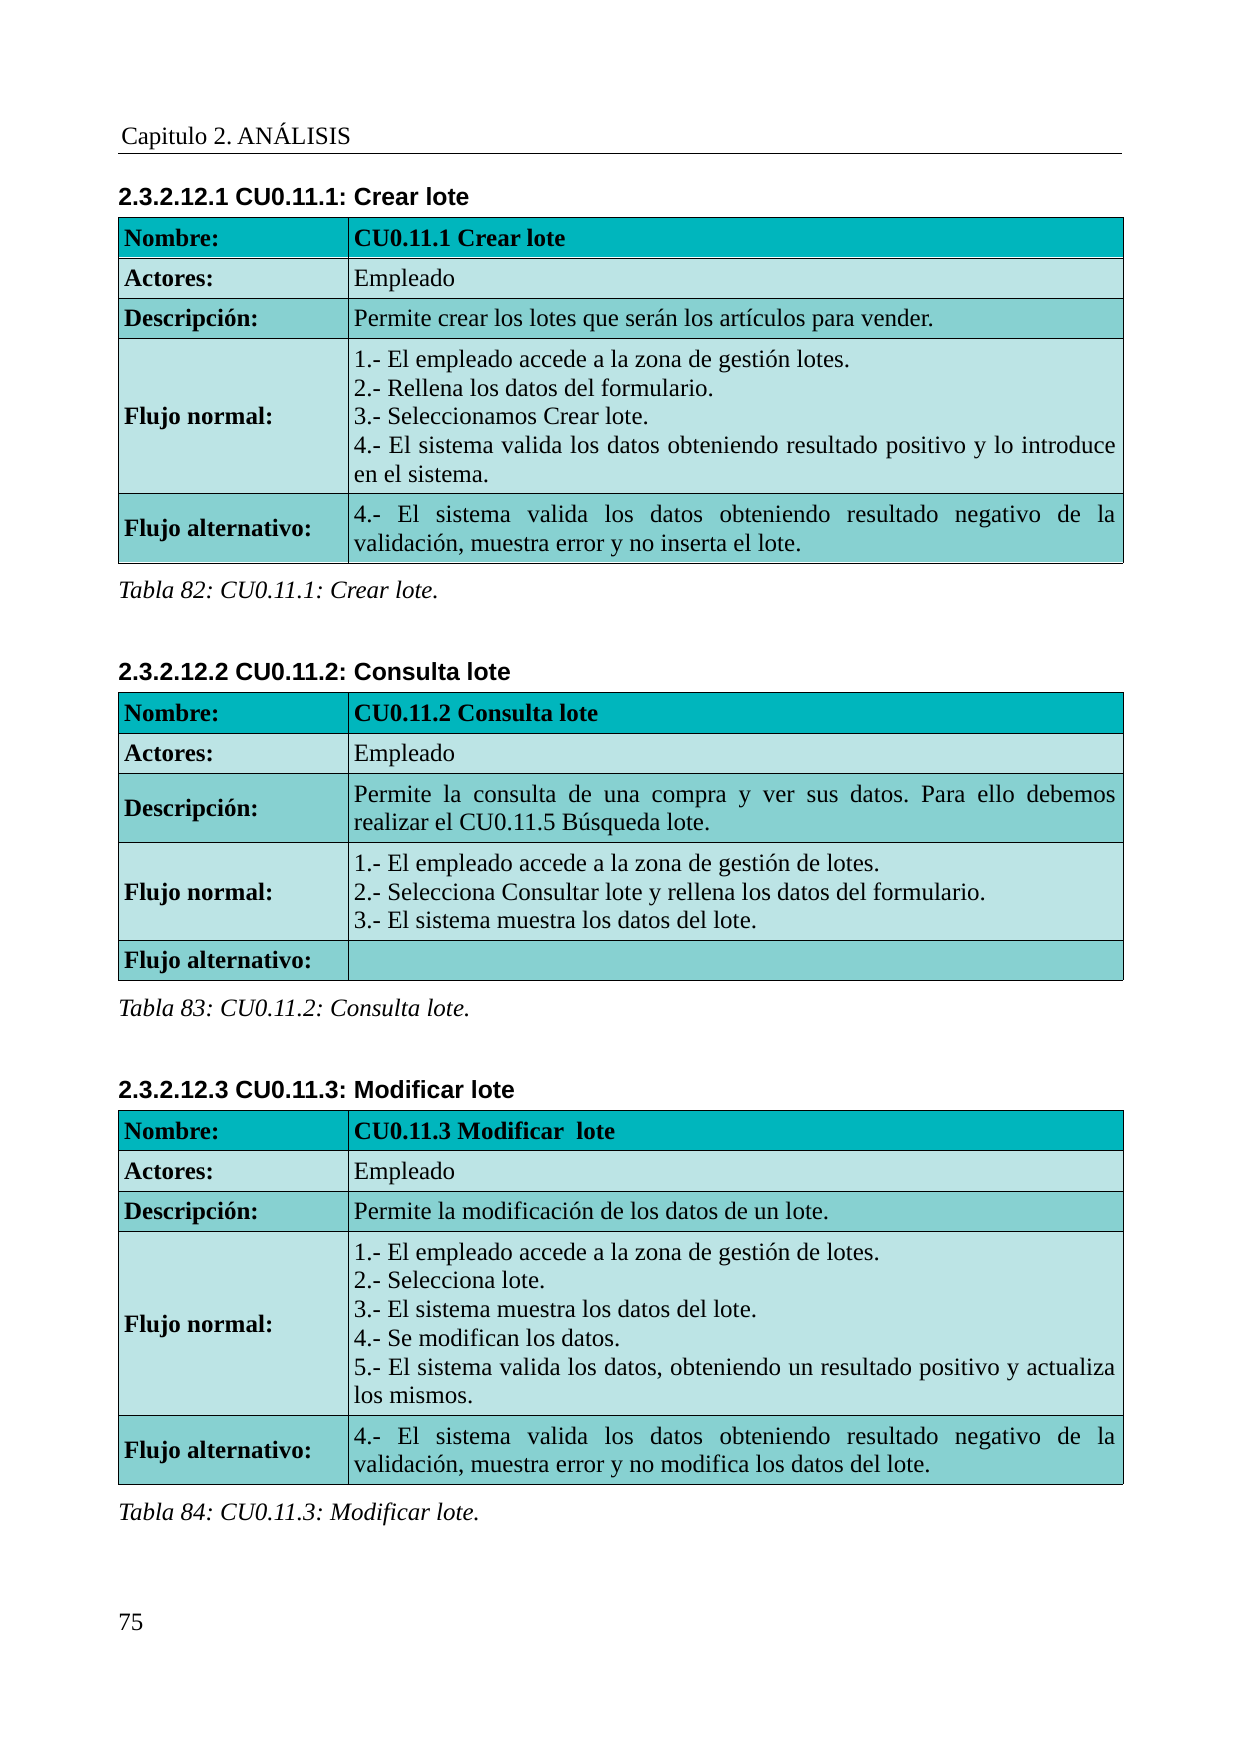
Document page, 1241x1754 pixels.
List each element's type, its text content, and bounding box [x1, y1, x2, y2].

table_cell 4.- El sistema valida los datos obteniendo resultado negativo de la validación, muestra error y no modifica los datos del lote. [349, 1416, 1123, 1484]
subtitle 2.3.2.12.3 CU0.11.3: Modificar lote [118, 1075, 1122, 1104]
table_cell 1.- El empleado accede a la zona de gestión de lotes. 2.- Selecciona Consultar lote y rellena los datos del formulario. 3.- El sistema muestra los datos del lote. [349, 843, 1123, 940]
table_header Nombre: [119, 1111, 348, 1150]
table_cell 1.- El empleado accede a la zona de gestión de lotes. 2.- Selecciona lote. 3.- El sistema muestra los datos del lote. 4.- Se modifican los datos. 5.- El sistema valida los datos, obteniendo un resultado positivo y actualiza los mismos. [349, 1232, 1123, 1415]
table_cell Permite crear los lotes que serán los artículos para vender. [349, 299, 1123, 338]
table_cell [349, 941, 1123, 980]
table_cell Descripción: [119, 299, 348, 338]
table_cell Flujo alternativo: [119, 494, 348, 562]
table_cell Actores: [119, 734, 348, 773]
subtitle 2.3.2.12.2 CU0.11.2: Consulta lote [118, 657, 1122, 686]
table_cell Flujo normal: [119, 339, 348, 493]
table_cell Flujo normal: [119, 1232, 348, 1415]
text Tabla 82: CU0.11.1: Crear lote. [118, 575, 1122, 604]
table_cell Permite la consulta de una compra y ver sus datos. Para ello debemos realizar el CU0.11.5 Búsqueda lote. [349, 774, 1123, 842]
text Tabla 83: CU0.11.2: Consulta lote. [118, 993, 1122, 1021]
table_cell Empleado [349, 259, 1123, 298]
table_cell Descripción: [119, 1192, 348, 1231]
table_cell Flujo normal: [119, 843, 348, 940]
table_header CU0.11.2 Consulta lote [349, 693, 1123, 733]
table_header Nombre: [119, 693, 348, 733]
table_header CU0.11.1 Crear lote [349, 218, 1123, 257]
table_cell Permite la modificación de los datos de un lote. [349, 1192, 1123, 1231]
text Tabla 84: CU0.11.3: Modificar lote. [118, 1497, 1122, 1525]
table_header Nombre: [119, 218, 348, 257]
table_cell Actores: [119, 1151, 348, 1191]
table_cell Empleado [349, 1151, 1123, 1191]
subtitle 2.3.2.12.1 CU0.11.1: Crear lote [118, 182, 1122, 211]
table_cell Flujo alternativo: [119, 1416, 348, 1484]
table_cell 1.- El empleado accede a la zona de gestión lotes. 2.- Rellena los datos del formulario. 3.- Seleccionamos Crear lote. 4.- El sistema valida los datos obteniendo resultado positivo y lo introduce en el sistema. [349, 339, 1123, 493]
table_cell Flujo alternativo: [119, 941, 348, 980]
table_cell Actores: [119, 259, 348, 298]
table_header CU0.11.3 Modificar lote [349, 1111, 1123, 1150]
table_cell Empleado [349, 734, 1123, 773]
table_cell 4.- El sistema valida los datos obteniendo resultado negativo de la validación, muestra error y no inserta el lote. [349, 494, 1123, 562]
table_cell Descripción: [119, 774, 348, 842]
